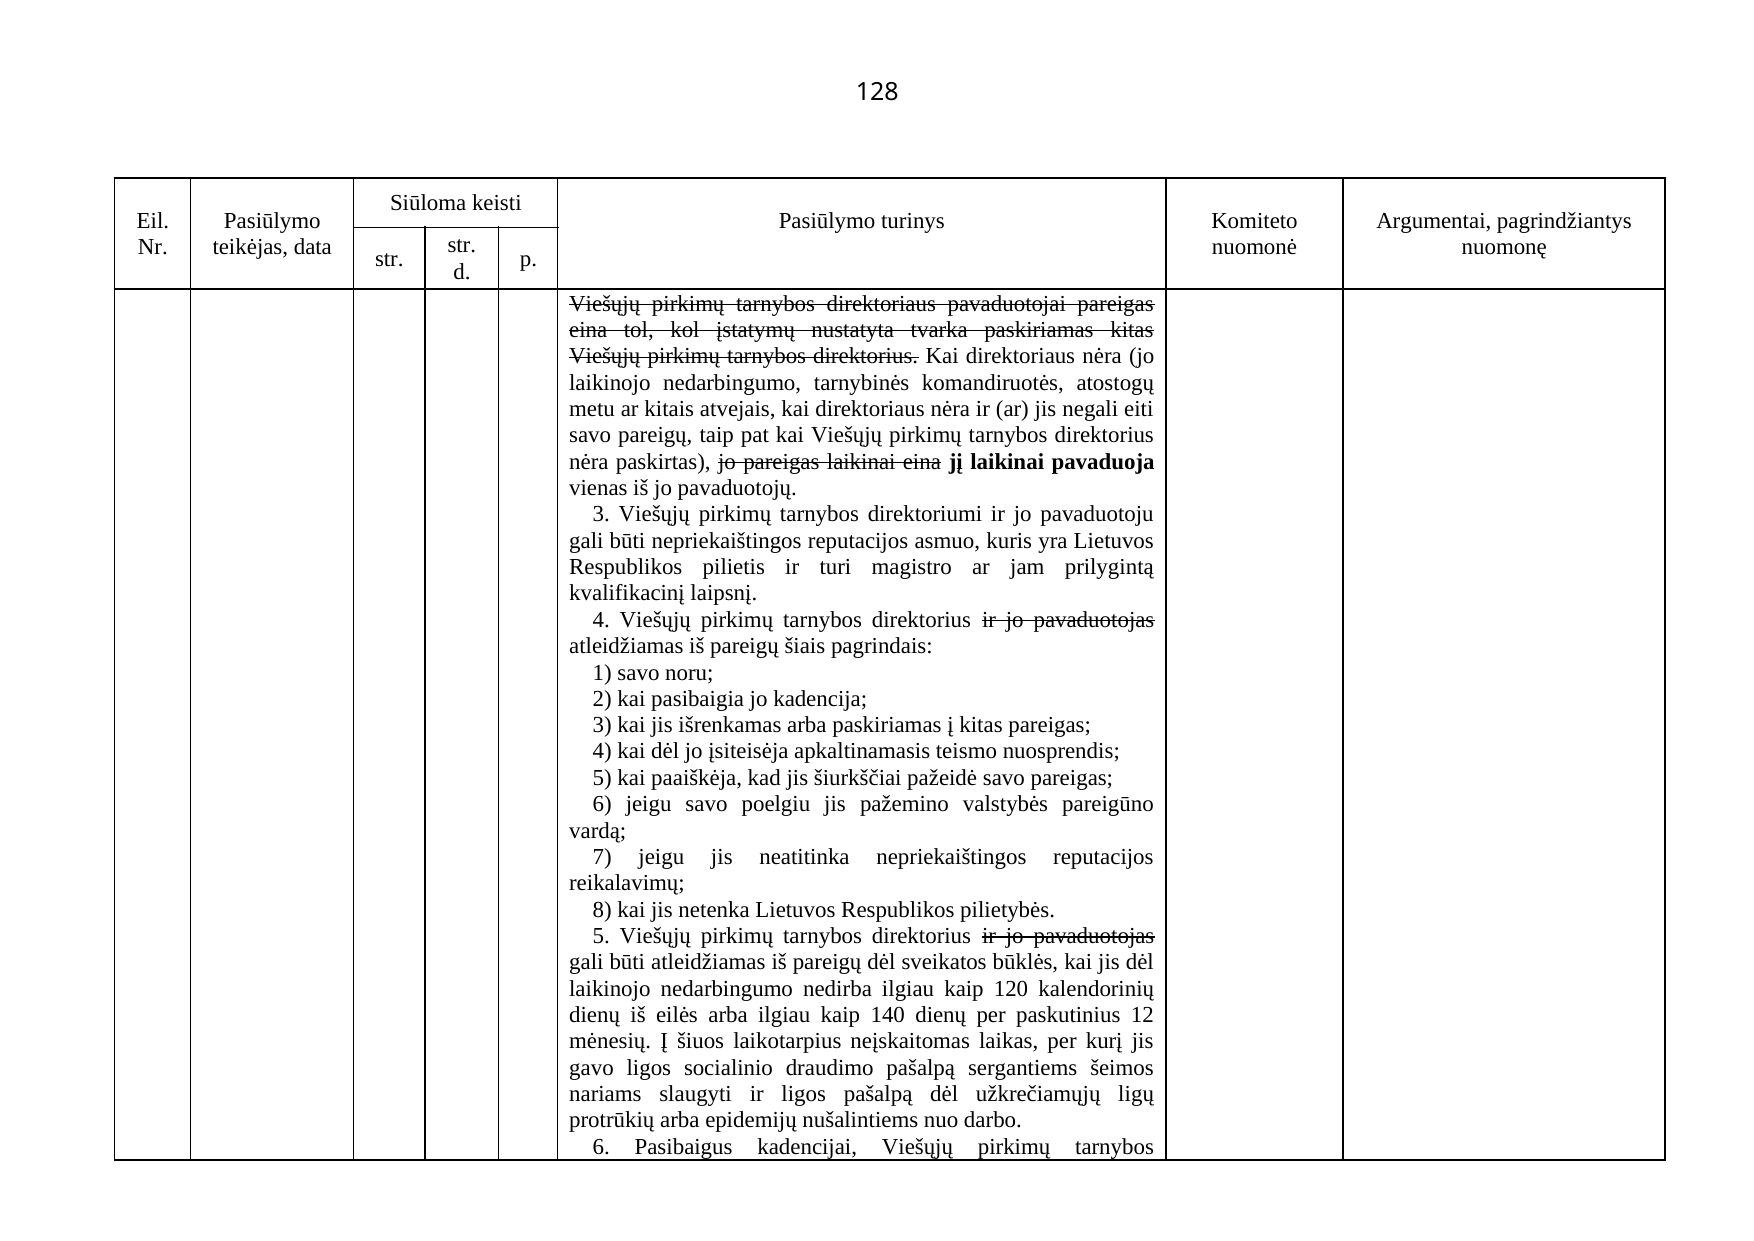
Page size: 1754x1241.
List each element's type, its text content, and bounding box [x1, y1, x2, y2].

table_cell str. [354, 228, 424, 288]
table_cell [1167, 290, 1342, 1159]
table_cell Viešųjų pirkimų tarnybos direktoriaus pavaduotojai pareigas eina tol, kol įstatymų nustatyta tvarka paskiriamas kitas Viešųjų pirkimų tarnybos direktorius. Kai direktoriaus nėra (jo laikinojo nedarbingumo, tarnybinės komandiruotės, atostogų metu ar kitais atvejais, kai direktoriaus nėra ir (ar) jis negali eiti savo pareigų, taip pat kai Viešųjų pirkimų tarnybos direktorius nėra paskirtas), jo pareigas laikinai eina jį laikinai pavaduoja vienas iš jo pavaduotojų. 3. Viešųjų pirkimų tarnybos direktoriumi ir jo pavaduotoju gali būti nepriekaištingos reputacijos asmuo, kuris yra Lietuvos Respublikos pilietis ir turi magistro ar jam prilygintą kvalifikacinį laipsnį. 4. Viešųjų pirkimų tarnybos direktorius ir jo pavaduotojas atleidžiamas iš pareigų šiais pagrindais: 1) savo noru; 2) kai pasibaigia jo kadencija; 3) kai jis išrenkamas arba paskiriamas į kitas pareigas; 4) kai dėl jo įsiteisėja apkaltinamasis teismo nuosprendis; 5) kai paaiškėja, kad jis šiurkščiai pažeidė savo pareigas; 6) jeigu savo poelgiu jis pažemino valstybės pareigūno vardą; 7) jeigu jis neatitinka nepriekaištingos reputacijos reikalavimų; 8) kai jis netenka Lietuvos Respublikos pilietybės. 5. Viešųjų pirkimų tarnybos direktorius ir jo pavaduotojas gali būti atleidžiamas iš pareigų dėl sveikatos būklės, kai jis dėl laikinojo nedarbingumo nedirba ilgiau kaip 120 kalendorinių dienų iš eilės arba ilgiau kaip 140 dienų per paskutinius 12 mėnesių. Į šiuos laikotarpius neįskaitomas laikas, per kurį jis gavo ligos socialinio draudimo pašalpą sergantiems šeimos nariams slaugyti ir ligos pašalpą dėl užkrečiamųjų ligų protrūkių arba epidemijų nušalintiems nuo darbo. 6. Pasibaigus kadencijai, Viešųjų pirkimų tarnybos [558, 290, 1165, 1159]
table_header Komiteto nuomonė [1167, 179, 1342, 288]
table_cell p. [499, 228, 557, 288]
table_header Eil. Nr. [115, 179, 190, 288]
table_cell [426, 290, 498, 1159]
table_cell [499, 290, 557, 1159]
table_cell [354, 290, 424, 1159]
table_header Pasiūlymo teikėjas, data [191, 179, 353, 288]
table_cell [191, 290, 353, 1159]
table_cell [115, 290, 190, 1159]
table_header Pasiūlymo turinys [558, 179, 1165, 288]
table_cell str. d. [426, 228, 498, 288]
table_header Siūloma keisti [354, 179, 557, 226]
table_cell [1344, 290, 1664, 1159]
table_header Argumentai, pagrindžiantys nuomonę [1344, 179, 1664, 288]
